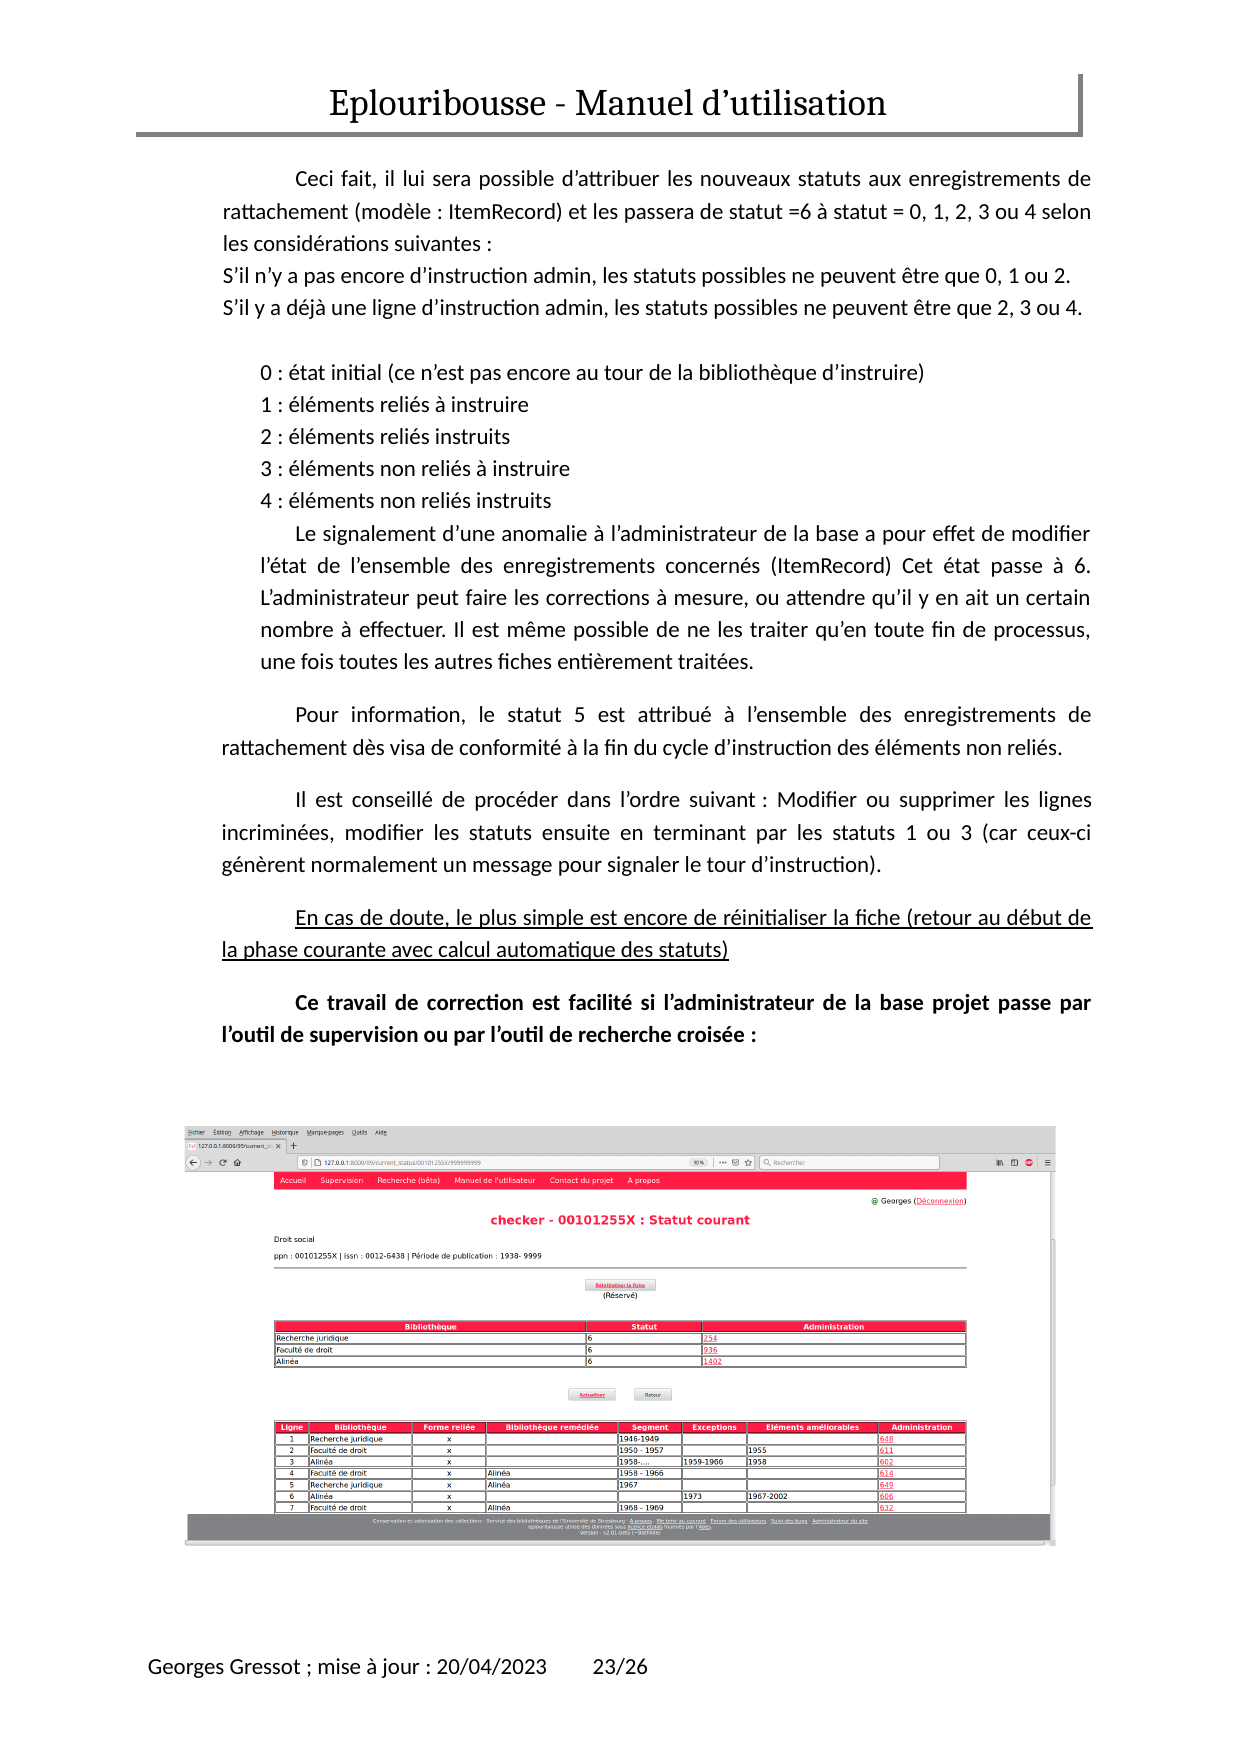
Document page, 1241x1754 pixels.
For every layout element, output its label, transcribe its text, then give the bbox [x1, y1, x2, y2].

text Ce travail de correction est facilité si l’administrateur de la base projet passe par l’outil de supervision ou par l’outil de recherche croisée : [221, 988, 1093, 1048]
list Le signalement d’une anomalie à l’administrateur de la base a pour effet de modifier l’état de l’ensemble des enregistrements concernés (ItemRecord) Cet état passe à 6. L’administrateur peut faire les corrections à mesure, ou attendre qu’il y en ait un certain nombre à effectuer. Il est même possible de ne les traiter qu’en toute fin de processus, une fois toutes les autres fiches entièrement traitées. [260, 519, 1093, 675]
list 3 : éléments non reliés à instruire [223, 454, 1093, 482]
list 4 : éléments non reliés instruits [223, 486, 1093, 514]
text En cas de doute, le plus simple est encore de réinitialiser la fiche (retour au début de la phase courante avec calcul automatique des statuts) [221, 903, 1093, 963]
list 0 : état initial (ce n’est pas encore au tour de la bibliothèque d’instruire) [223, 358, 1093, 386]
list 2 : éléments reliés instruits [223, 422, 1093, 450]
list Ceci fait, il lui sera possible d’attribuer les nouveaux statuts aux enregistrements de rattachement (modèle : ItemRecord) et les passera de statut =6 à statut = 0, 1, 2, 3 ou 4 selon les considérations suivantes : [223, 164, 1093, 257]
list S’il n’y a pas encore d’instruction admin, les statuts possibles ne peuvent être que 0, 1 ou 2. [223, 261, 1093, 289]
text Pour information, le statut 5 est attribué à l’ensemble des enregistrements de rattachement dès visa de conformité à la fin du cycle d’instruction des éléments non reliés. [221, 700, 1093, 761]
text Il est conseillé de procéder dans l’ordre suivant : Modifier ou supprimer les lignes incriminées, modifier les statuts ensuite en terminant par les statuts 1 ou 3 (car ceux-ci génèrent normalement un message pour signaler le tour d’instruction). [221, 786, 1093, 878]
list 1 : éléments reliés à instruire [223, 390, 1093, 418]
list S’il y a déjà une ligne d’instruction admin, les statuts possibles ne peuvent être que 2, 3 ou 4. [223, 293, 1093, 321]
picture [184, 1126, 1056, 1546]
